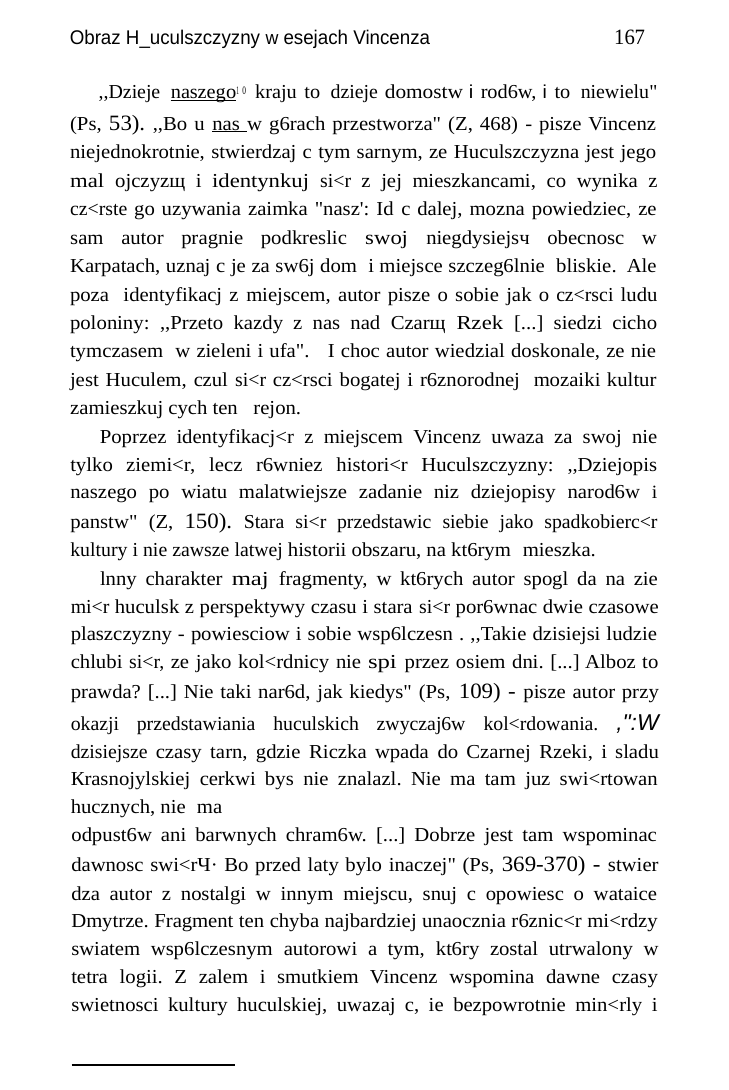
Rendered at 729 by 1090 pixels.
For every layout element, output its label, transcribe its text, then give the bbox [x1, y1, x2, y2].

text lnny charakter maj fragmenty, w kt6rych autor spogl da na zie­ mi<r huculsk z perspektywy czasu і stara si<r por6wnac dwie czasowe plaszczyzny - powiesciow і sobie wsp6lczesn . ,,Takie dzisiejsi ludzie chlubi si<r, ze jako kol<rdnicy nie spi przez osiem dni. [...] Alboz to prawda? [...] Nie taki nar6d, jak kiedys" (Ps, 109) - pisze autor przy okazji przedstawiania huculskich zwyczaj6w kol<rdowania. ,":W dzisiejsze czasy tarn, gdzie Riczka wpada do Czarnej Rzeki, і sladu Кrasnojylskiej cerkwi bys nie znalazl. Nie ma tam juz swi<rtowan hucznych, nie ma [71, 567, 659, 817]
text Poprzez identyfikacj<r z miejscem Vincenz uwaza za swoj nie tylko ziemi<r, lecz r6wniez histori<r Huculszczyzny: ,,Dziejopis naszego po­ wiatu malatwiejsze zadanie niz dziejopisy narod6w і panstw" (Z, 150). Stara si<r przedstawic siebie jako spadkobierc<r kultury і nie zawsze latwej historii obszaru, na kt6rym mieszka. [70, 426, 657, 561]
text Obraz H_uculszczyzny w esejach Vincenza 167 [69, 24, 670, 49]
text ,,Dzieje naszego1 0 kraju to dzieje domostw і rod6w, і to niewielu" (Ps, 53). ,,Во u nas w g6rach przestworza" (Z, 468) - pisze Vincenz niejednokrotnie, stwierdzaj c tym sarnym, ze Huculszczyzna jest jego mal ojczyzщ і identynkuj si<r z jej mieszkancami, со wynika z cz<rste­ go uzywania zaimka "nasz': Id c dalej, mozna powiedziec, ze sam autor pragnie podkreslic swoj niegdysiejsч obecnosc w Karpatach, uznaj c je za sw6j dom і miejsce szczeg6lnie bliskie. Ale poza identyfikacj z miejscem, autor pisze о sobie jak о cz<rsci ludu poloniny: ,,Przeto kazdy z nas nad Czarщ Rzek [...] siedzi cicho tymczasem w zieleni і ufa". І choc autor wiedzial doskonale, ze nie jest Huculem, czul si<r cz<rsci bogatej і r6znorodnej mozaiki kultur zamieszkuj cych ten rejon. [70, 81, 657, 419]
text odpust6w ani barwnych chram6w. [...] Dobrze jest tam wspominac dawnosc swi<rЧ· Во przed laty bylo inaczej" (Ps, 369-370) - stwier­ dza autor z nostalgi w innym miejscu, snuj c opowiesc о wataice Dmytrze. Fragment ten chyba najbardziej unaocznia r6znic<r mi<rdzy swiatem wsp6lczesnym autorowi а tym, kt6ry zostal utrwalony w tetra­ logii. Z zalem і smutkiem Vincenz wspomina dawne czasy swietnosci kultury huculskiej, uwazaj c, іе bezpowrotnie min<rly і [71, 823, 658, 1016]
